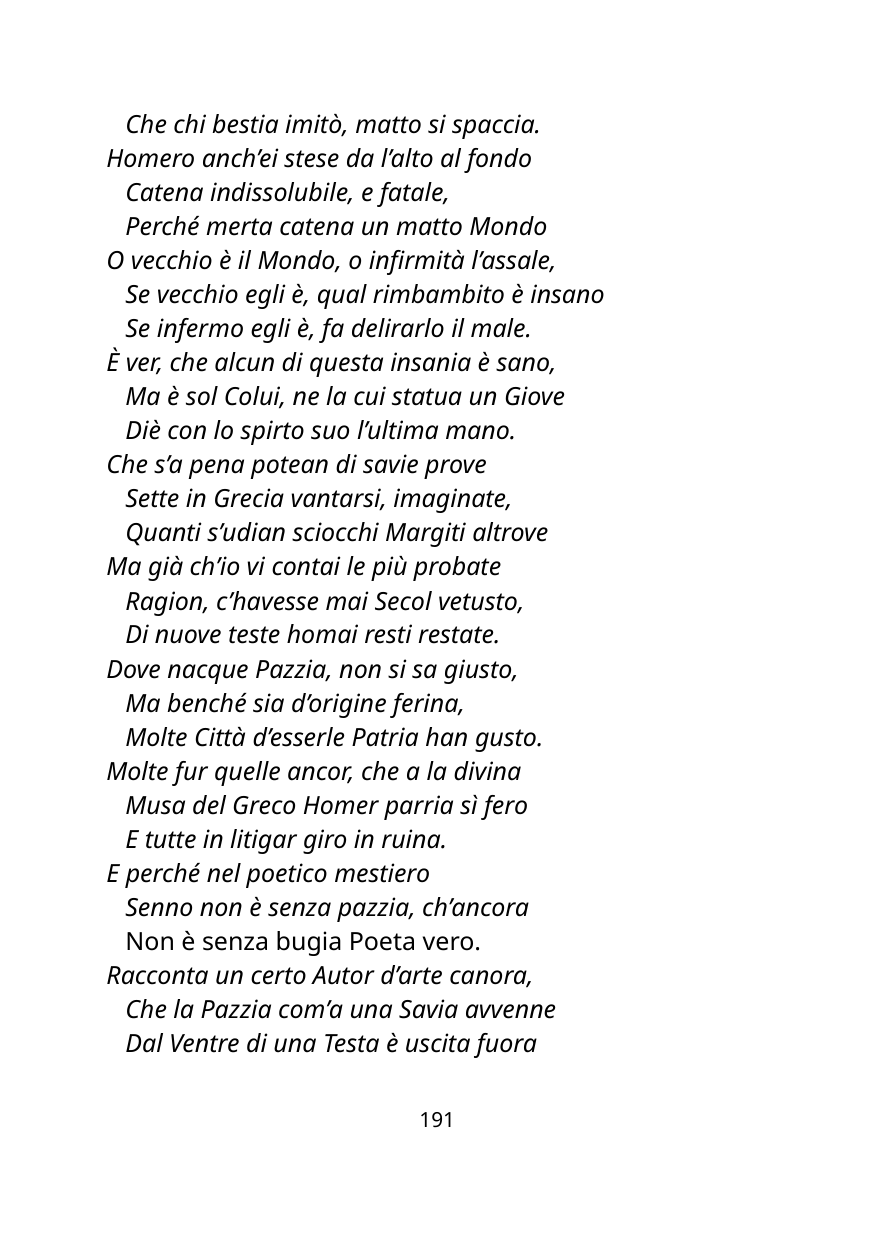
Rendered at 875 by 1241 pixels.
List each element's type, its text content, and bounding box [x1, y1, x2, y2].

text E tutte in litigar giro in ruina. [125, 822, 768, 856]
text Che s’a pena potean di savie prove [106, 447, 768, 481]
text Dove nacque Pazzia, non si sa giusto, [106, 651, 768, 685]
text Senno non è senza pazzia, ch’ancora [125, 890, 768, 924]
text Che chi bestia imitò, matto si spaccia. [125, 106, 768, 140]
text Quanti s’udian sciocchi Margiti altrove [125, 515, 768, 549]
text Musa del Greco Homer parria sì fero [125, 787, 768, 822]
text Se vecchio egli è, qual rimbambito è insano [125, 277, 768, 311]
text Ragion, c’havesse mai Secol vetusto, [125, 583, 768, 617]
text Che la Pazzia com’a una Savia avvenne [125, 992, 768, 1026]
text Molte Città d’esserle Patria han gusto. [125, 719, 768, 753]
text Ma già ch’io vi contai le più probate [106, 549, 768, 583]
text E perché nel poetico mestiero [106, 856, 768, 890]
text Di nuove teste homai resti restate. [125, 617, 768, 651]
text Ma benché sia d’origine ferina, [125, 685, 768, 719]
text Molte fur quelle ancor, che a la divina [106, 753, 768, 787]
text Perché merta catena un matto Mondo [125, 208, 768, 242]
text Racconta un certo Autor d’arte canora, [106, 958, 768, 992]
text O vecchio è il Mondo, o infirmità l’assale, [106, 242, 768, 277]
text Diè con lo spirto suo l’ultima mano. [125, 413, 768, 447]
text È ver, che alcun di questa insania è sano, [106, 345, 768, 379]
text Se infermo egli è, fa delirarlo il male. [125, 311, 768, 345]
text Dal Ventre di una Testa è uscita fuora [125, 1026, 768, 1060]
text Sette in Grecia vantarsi, imaginate, [125, 481, 768, 515]
text Homero anch’ei stese da l’alto al fondo [106, 140, 768, 174]
text Catena indissolubile, e fatale, [125, 174, 768, 208]
text Ma è sol Colui, ne la cui statua un Giove [125, 379, 768, 413]
text Non è senza bugia Poeta vero. [125, 924, 768, 958]
